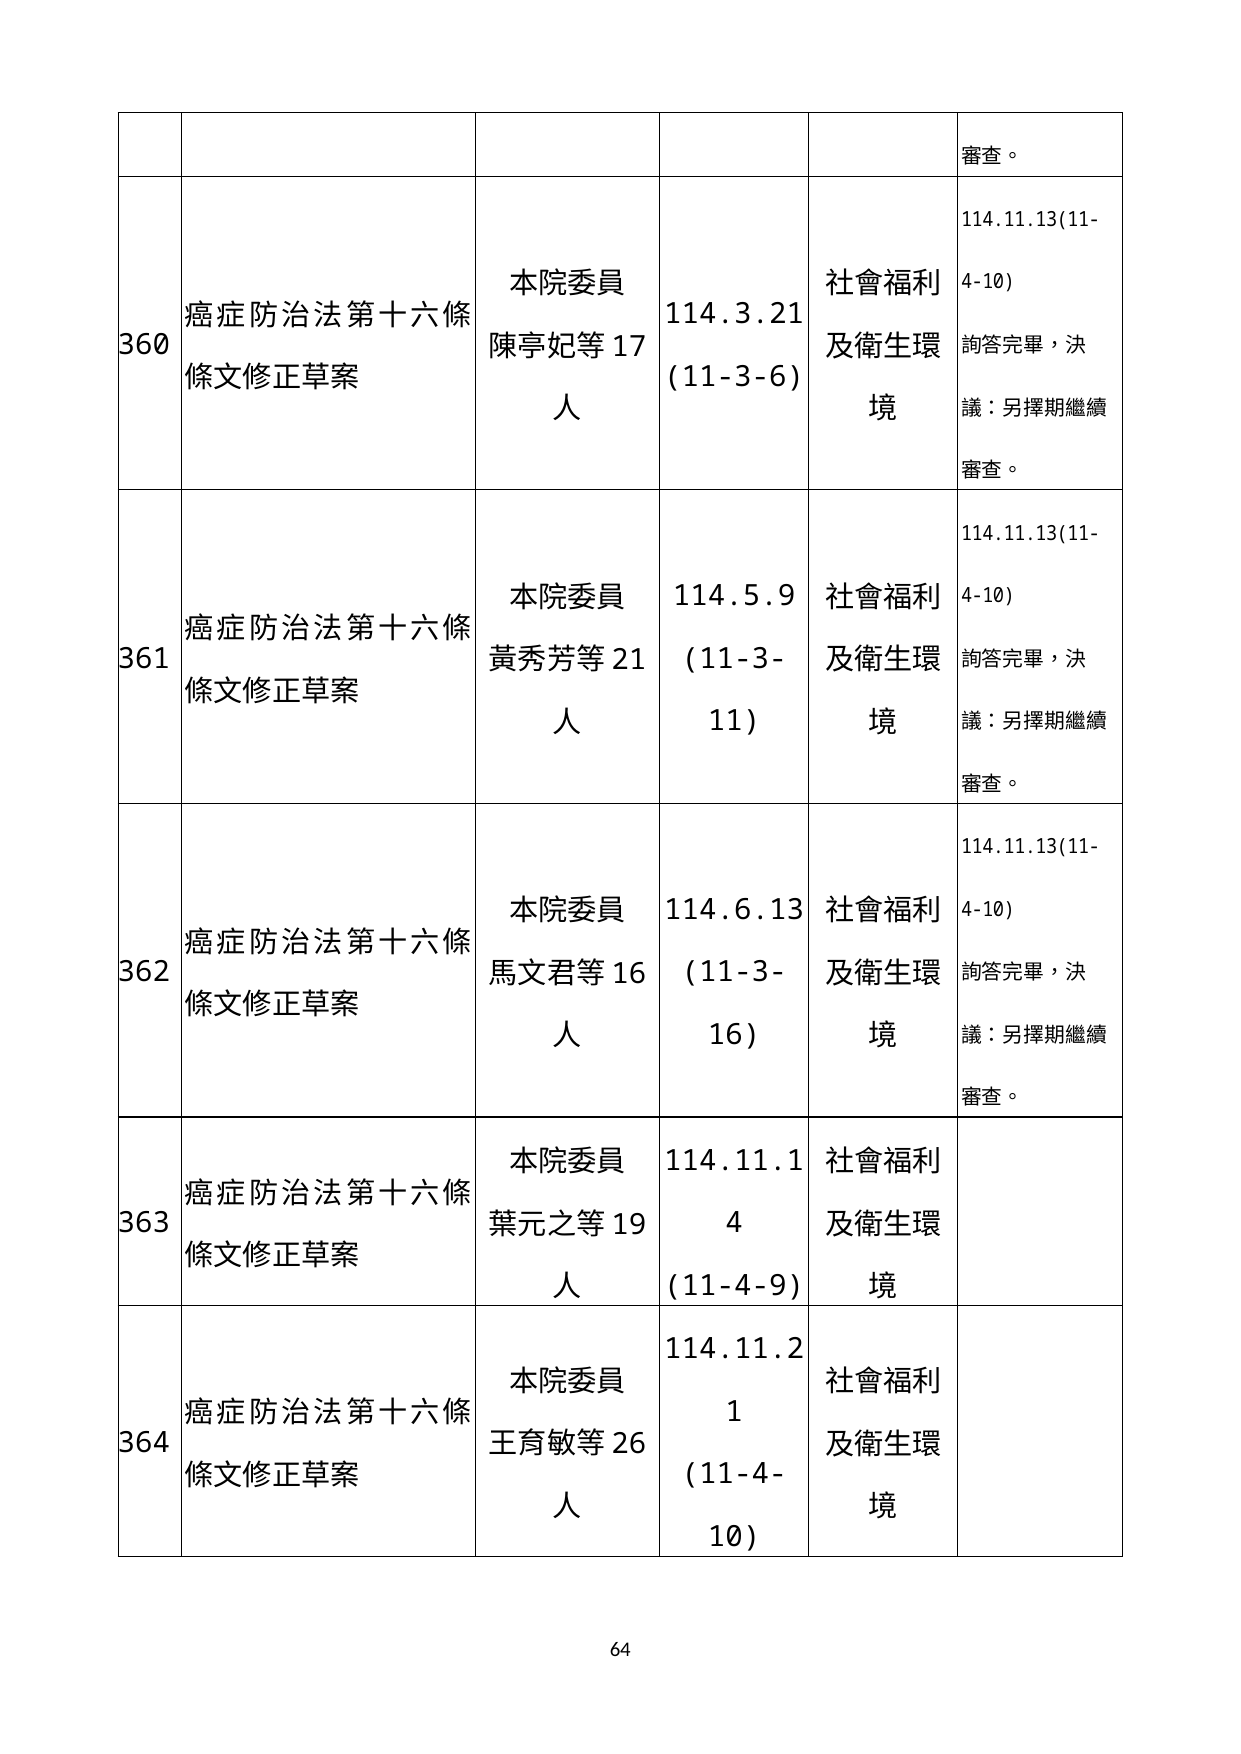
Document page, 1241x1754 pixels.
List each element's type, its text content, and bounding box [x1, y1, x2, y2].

table_cell 本院委員 葉元之等19人 [476, 1118, 659, 1305]
table_cell 癌症防治法第十六條條文修正草案 [182, 490, 475, 803]
table_cell [119, 1118, 181, 1305]
table_cell 114.11.13(11-4-10) 詢答完畢，決議：另擇期繼續審查。 [958, 804, 1122, 1116]
table_cell 癌症防治法第十六條條文修正草案 [182, 1306, 475, 1556]
table_cell 114.11.13(11-4-10) 詢答完畢，決議：另擇期繼續審查。 [958, 490, 1122, 803]
table_cell [958, 1118, 1122, 1305]
table_cell 社會福利及衛生環境 [809, 490, 957, 803]
table_cell [660, 113, 808, 176]
table_cell 114.6.13 (11-3-16) [660, 804, 808, 1116]
table_cell [476, 113, 659, 176]
table_cell 114.3.21 (11-3-6) [660, 177, 808, 489]
table_cell 癌症防治法第十六條條文修正草案 [182, 1118, 475, 1305]
table_cell [119, 177, 181, 489]
table_cell 社會福利及衛生環境 [809, 1118, 957, 1305]
table_cell 114.5.9 (11-3-11) [660, 490, 808, 803]
table_cell 本院委員 陳亭妃等17人 [476, 177, 659, 489]
table_cell [958, 1306, 1122, 1556]
table_cell 社會福利及衛生環境 [809, 1306, 957, 1556]
table_cell 社會福利及衛生環境 [809, 804, 957, 1116]
table_cell 114.11.21 (11-4-10) [660, 1306, 808, 1556]
table_cell 本院委員 馬文君等16人 [476, 804, 659, 1116]
table_cell [119, 804, 181, 1116]
table_cell 本院委員 黃秀芳等21人 [476, 490, 659, 803]
table_cell [119, 1306, 181, 1556]
table_cell 社會福利及衛生環境 [809, 177, 957, 489]
table_cell [119, 113, 181, 176]
table_cell 癌症防治法第十六條條文修正草案 [182, 177, 475, 489]
table_cell 114.11.13(11-4-10) 詢答完畢，決議：另擇期繼續審查。 [958, 177, 1122, 489]
table_cell 本院委員 王育敏等26人 [476, 1306, 659, 1556]
table_cell 審查。 [958, 113, 1122, 176]
table_cell 114.11.14 (11-4-9) [660, 1118, 808, 1305]
table_cell [809, 113, 957, 176]
table_cell [119, 490, 181, 803]
table_cell [182, 113, 475, 176]
table_cell 癌症防治法第十六條條文修正草案 [182, 804, 475, 1116]
